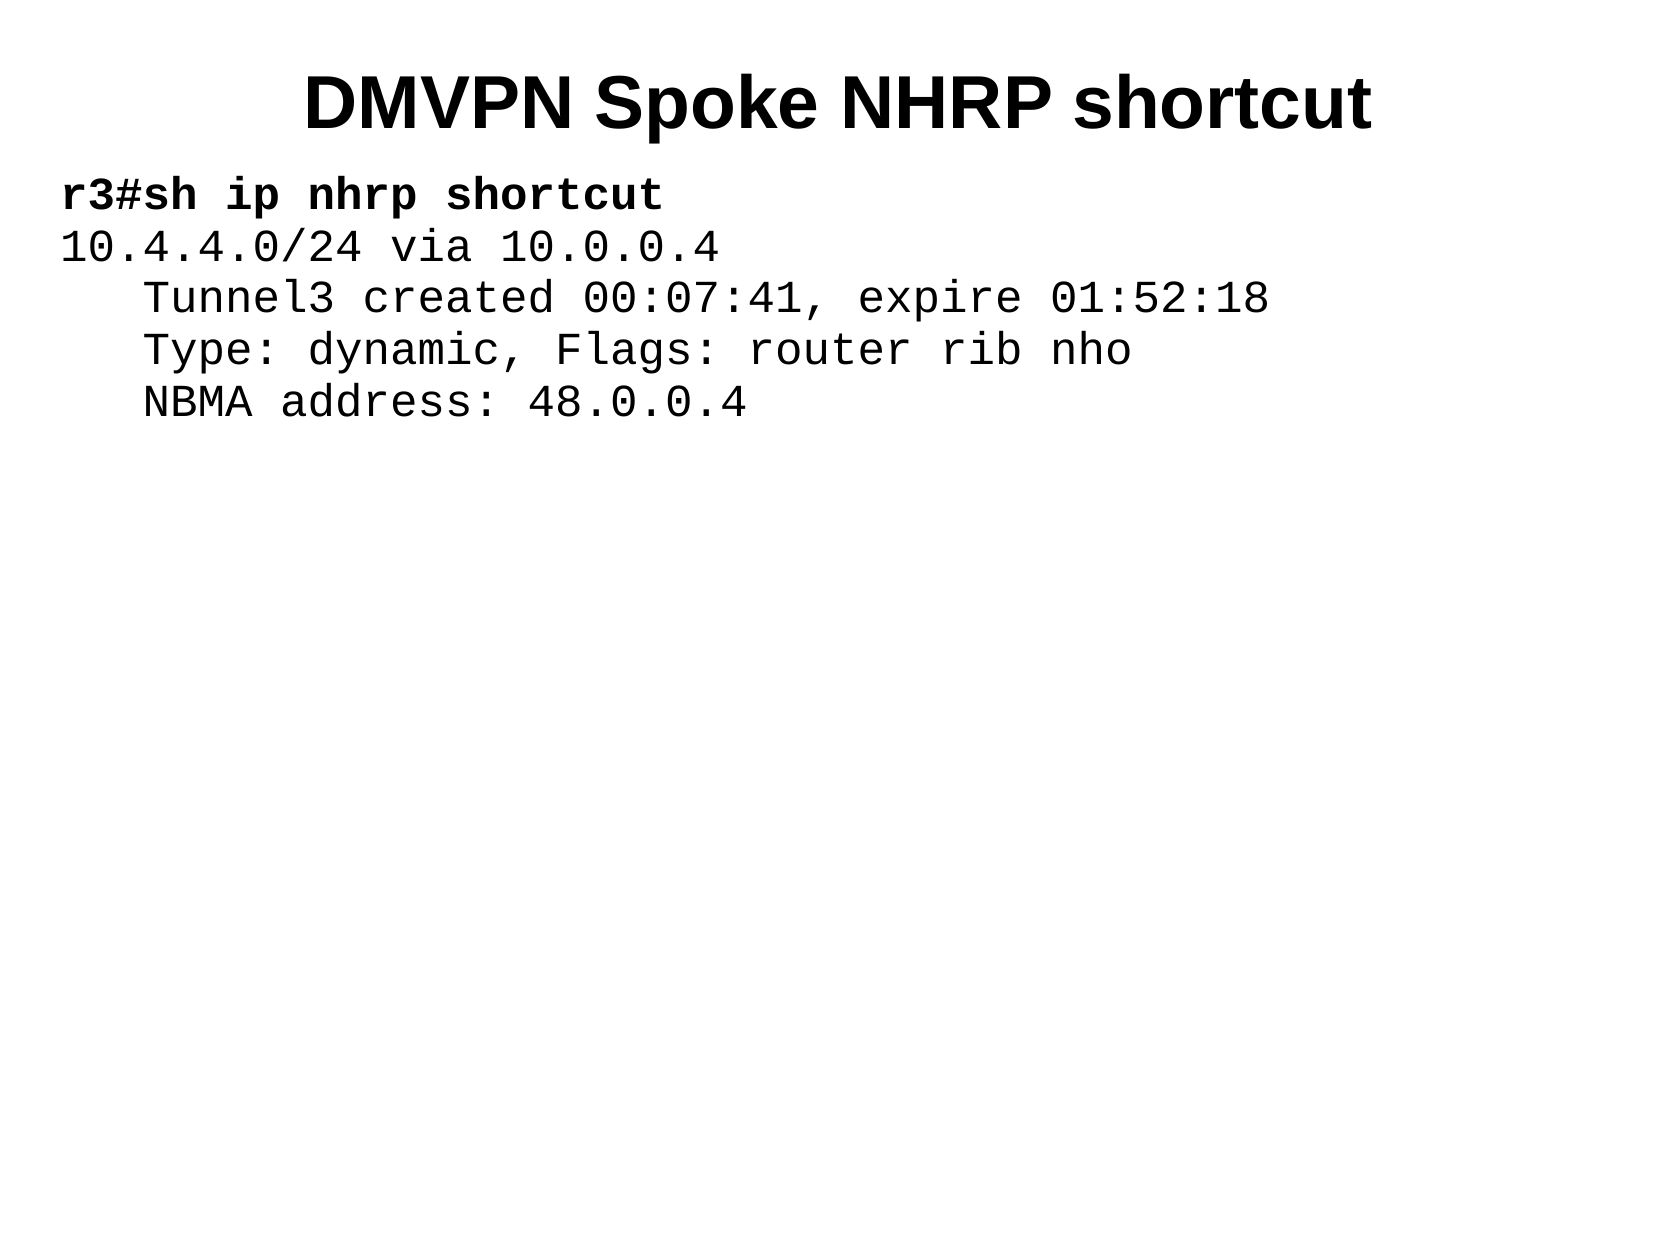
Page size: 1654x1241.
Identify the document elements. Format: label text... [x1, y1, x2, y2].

list r3#sh ip nhrp shortcut 10.4.4.0/24 via 10.0.0.4 Tunnel3 created 00:07:41, expire 01:52:18 Type: dynamic, Flags: router rib nho NBMA address: 48.0.0.4 [60, 171, 1598, 1201]
text_box DMVPN Spoke NHRP shortcut [64, 37, 1613, 151]
